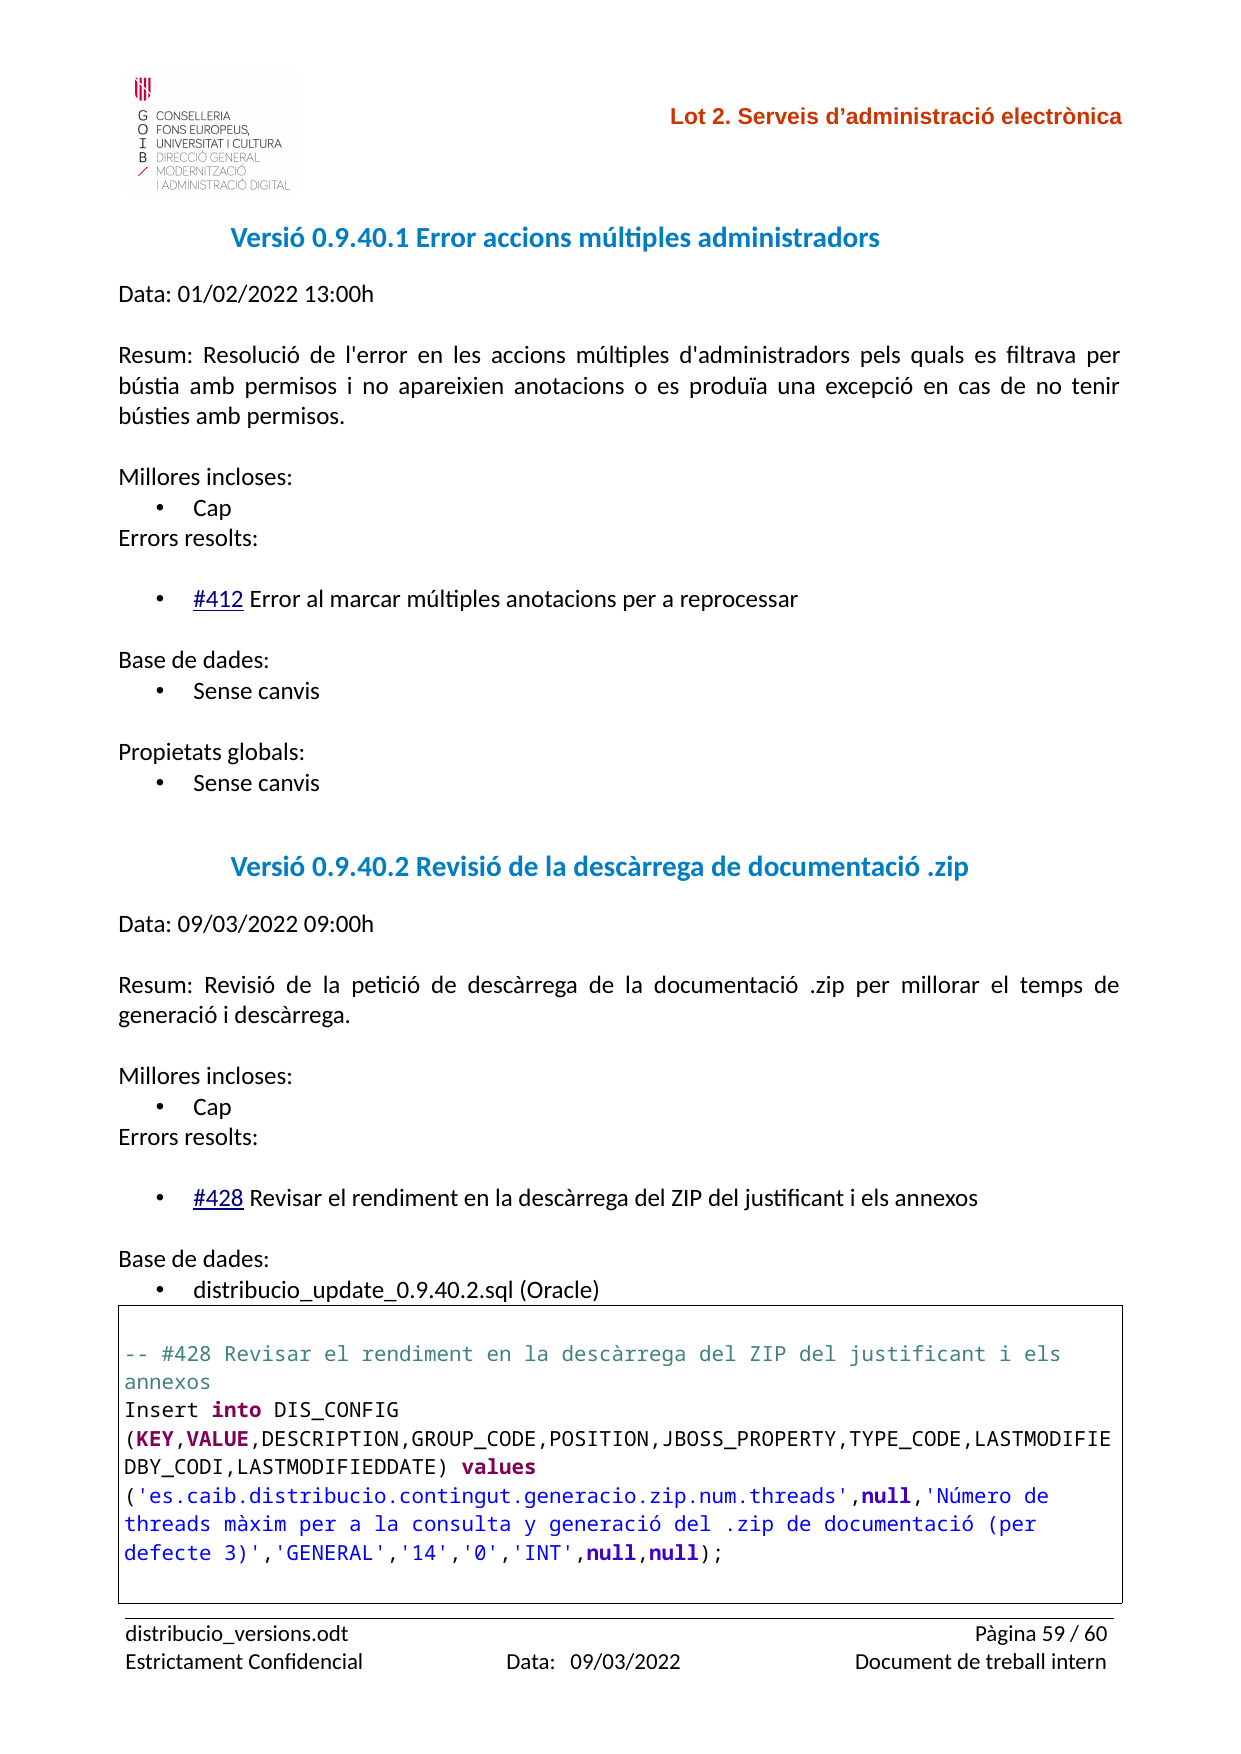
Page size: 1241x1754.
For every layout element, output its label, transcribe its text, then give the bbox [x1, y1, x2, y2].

picture [126, 70, 299, 197]
text Resum: Resolució de l'error en les accions múltiples d'administradors pels quals es filtrava per bústia amb permisos i no apareixien anotacions o es produïa una excepció en cas de no tenir bústies amb permisos. [118, 339, 1122, 431]
list Cap [156, 1091, 1122, 1121]
subtitle Versió 0.9.40.1 Error accions múltiples administradors [153, 219, 1122, 255]
list #428 Revisar el rendiment en la descàrrega del ZIP del justificant i els annexos [156, 1182, 1122, 1213]
text Errors resolts: [118, 523, 1122, 553]
text Resum: Revisió de la petició de descàrrega de la documentació .zip per millorar el temps de generació i descàrrega. [118, 969, 1122, 1030]
text Millores incloses: [118, 1060, 1122, 1091]
text Millores incloses: [118, 462, 1122, 492]
list Sense canvis [156, 767, 1122, 797]
text Base de dades: [118, 645, 1122, 675]
list Sense canvis [156, 675, 1122, 706]
text Base de dades: [118, 1243, 1122, 1274]
text Propietats globals: [118, 736, 1122, 767]
text Data: 09/03/2022 09:00h [118, 908, 1122, 938]
table_header -- #428 Revisar el rendiment en la descàrrega del ZIP del justificant i els annexos Insert into DIS_CONFIG (KEY,VALUE,DESCRIPTION,GROUP_CODE,POSITION,JBOSS_PROPERTY,TYPE_CODE,LASTMODIFIEDBY_CODI,LASTMODIFIEDDATE) values ('es.caib.distribucio.contingut.generacio.zip.num.threads',null,'Número de threads màxim per a la consulta y generació del .zip de documentació (per defecte 3)','GENERAL','14','0','INT',null,null); [119, 1306, 1122, 1602]
list #412 Error al marcar múltiples anotacions per a reprocessar [156, 584, 1122, 614]
subtitle Versió 0.9.40.2 Revisió de la descàrrega de documentació .zip [153, 848, 1122, 884]
text Errors resolts: [118, 1121, 1122, 1152]
text Data: 01/02/2022 13:00h [118, 278, 1122, 309]
list distribucio_update_0.9.40.2.sql (Oracle) [156, 1274, 1122, 1304]
list Cap [156, 492, 1122, 523]
